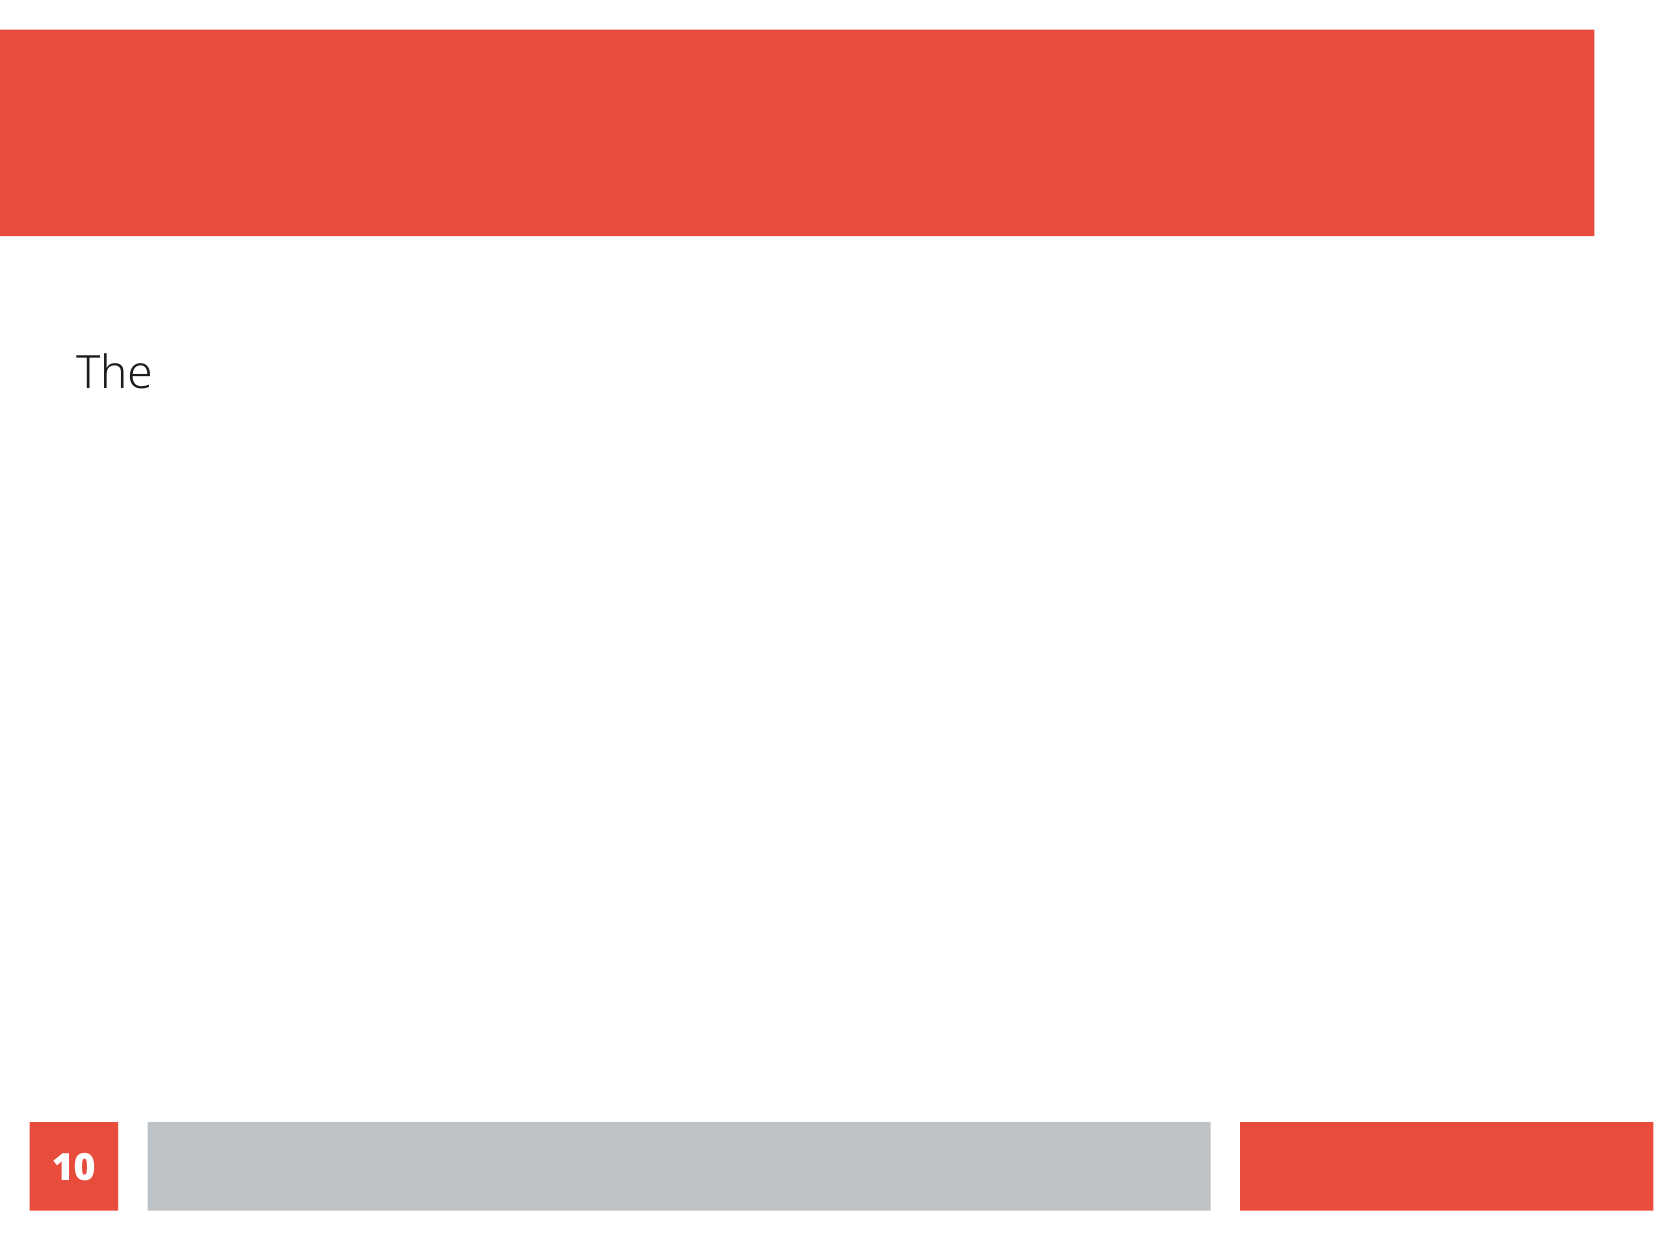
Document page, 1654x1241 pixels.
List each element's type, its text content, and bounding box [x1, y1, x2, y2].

text_box The [76, 330, 1582, 934]
